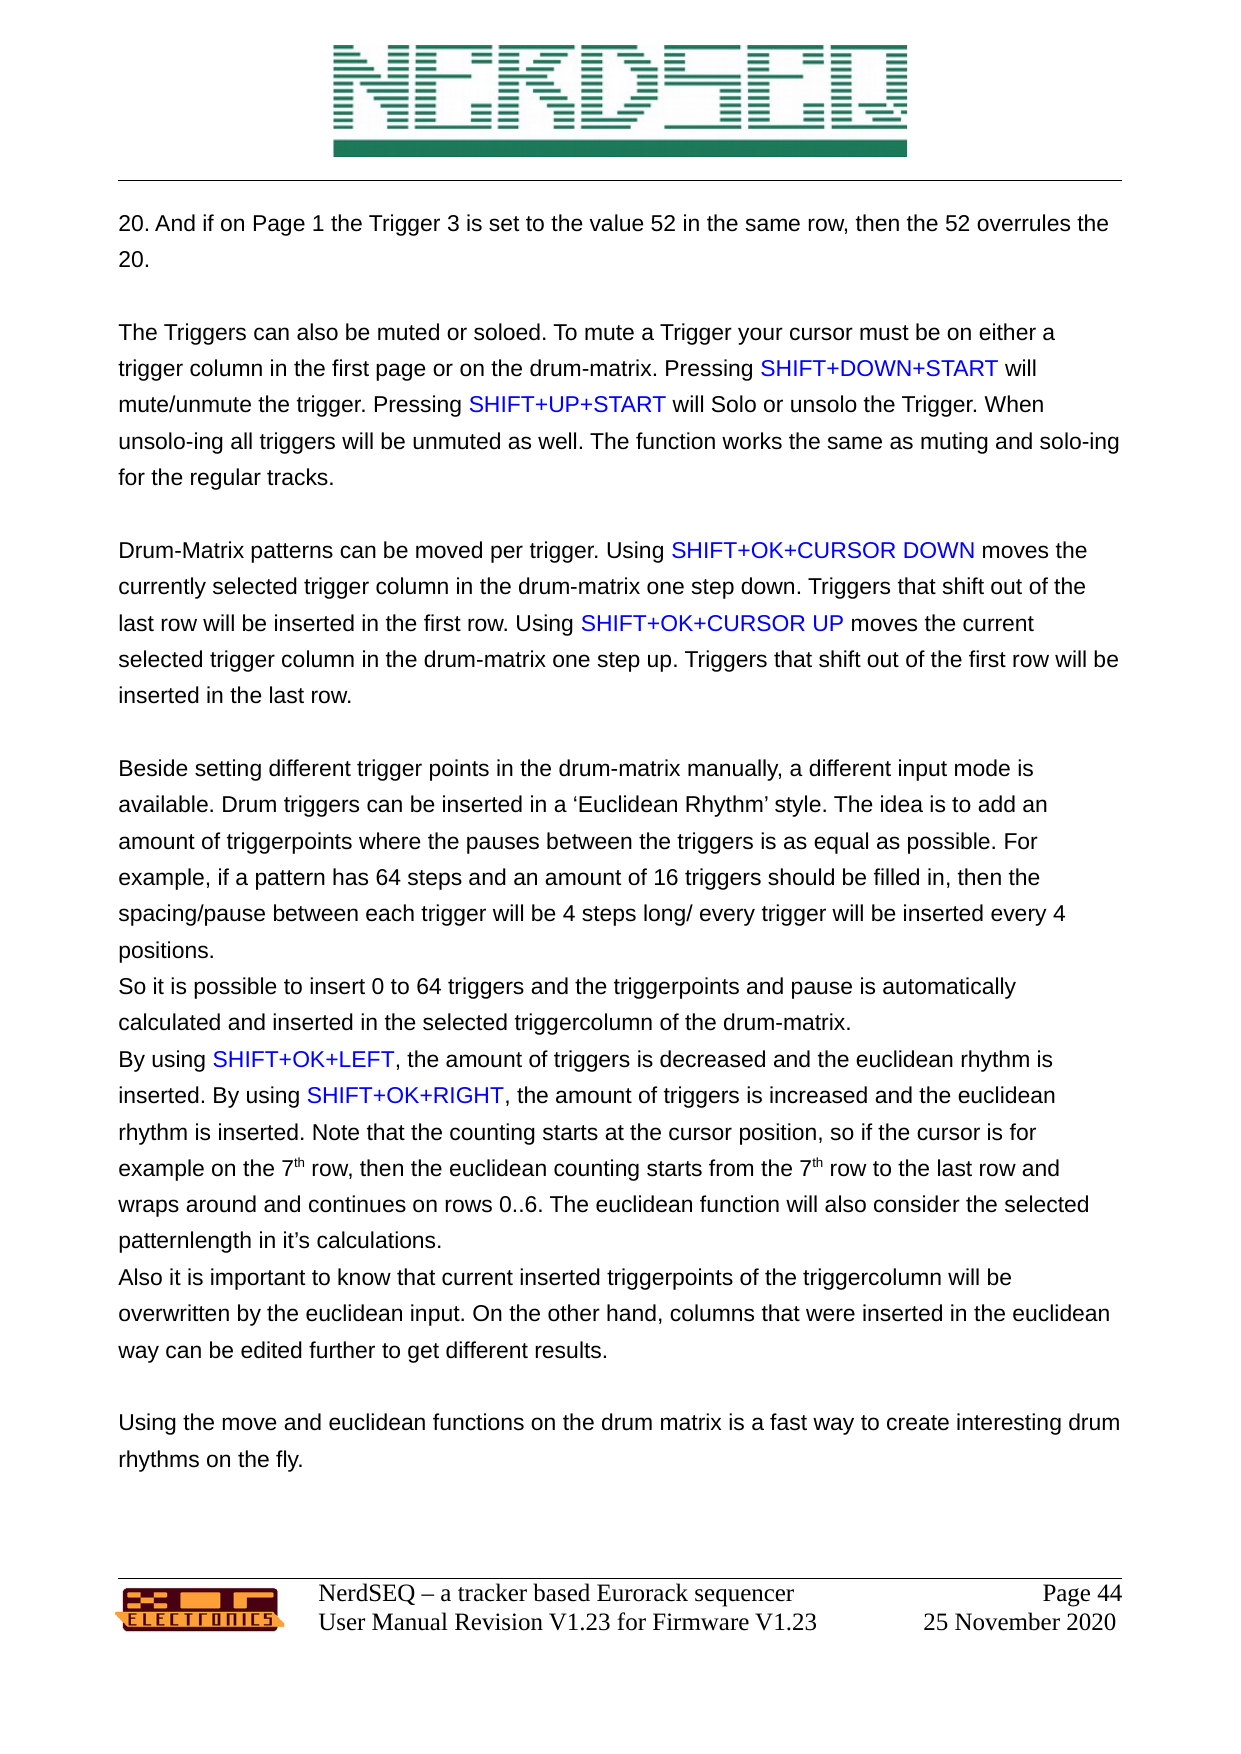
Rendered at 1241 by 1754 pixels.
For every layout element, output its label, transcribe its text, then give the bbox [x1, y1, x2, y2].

text 20. And if on Page 1 the Trigger 3 is set to the value 52 in the same row, then the 52 overrules the 20. [118, 209, 1122, 272]
text Using the move and euclidean functions on the drum matrix is a fast way to create interesting drum rhythms on the fly. [118, 1409, 1122, 1472]
text Beside setting different trigger points in the drum-matrix manually, a different input mode is available. Drum triggers can be inserted in a ‘Euclidean Rhythm’ style. The idea is to add an amount of triggerpoints where the pauses between the triggers is as equal as possible. For example, if a pattern has 64 steps and an amount of 16 triggers should be filled in, then the spacing/pause between each trigger will be 4 steps long/ every trigger will be inserted every 4 positions. So it is possible to insert 0 to 64 triggers and the triggerpoints and pause is automatically calculated and inserted in the selected triggercolumn of the drum-matrix. By using SHIFT+OK+LEFT, the amount of triggers is decreased and the euclidean rhythm is inserted. By using SHIFT+OK+RIGHT, the amount of triggers is increased and the euclidean rhythm is inserted. Note that the counting starts at the cursor position, so if the cursor is for example on the 7th row, then the euclidean counting starts from the 7th row to the last row and wraps around and continues on rows 0..6. The euclidean function will also consider the selected patternlength in it’s calculations. [118, 755, 1122, 1254]
text Drum-Matrix patterns can be moved per trigger. Using SHIFT+OK+CURSOR DOWN moves the currently selected trigger column in the drum-matrix one step down. Triggers that shift out of the last row will be inserted in the first row. Using SHIFT+OK+CURSOR UP moves the current selected trigger column in the drum-matrix one step up. Triggers that shift out of the first row will be inserted in the last row. [118, 537, 1122, 708]
picture [333, 45, 908, 157]
picture [115, 1584, 285, 1634]
text Also it is important to know that current inserted triggerpoints of the triggercolumn will be overwritten by the euclidean input. On the other hand, columns that were inserted in the euclidean way can be edited further to get different results. [118, 1264, 1122, 1363]
text The Triggers can also be muted or soloed. To mute a Trigger your cursor must be on either a trigger column in the first page or on the drum-matrix. Pressing SHIFT+DOWN+START will mute/unmute the trigger. Pressing SHIFT+UP+START will Solo or unsolo the Trigger. When unsolo-ing all triggers will be unmuted as well. The function works the same as muting and solo-ing for the regular tracks. [118, 319, 1122, 490]
